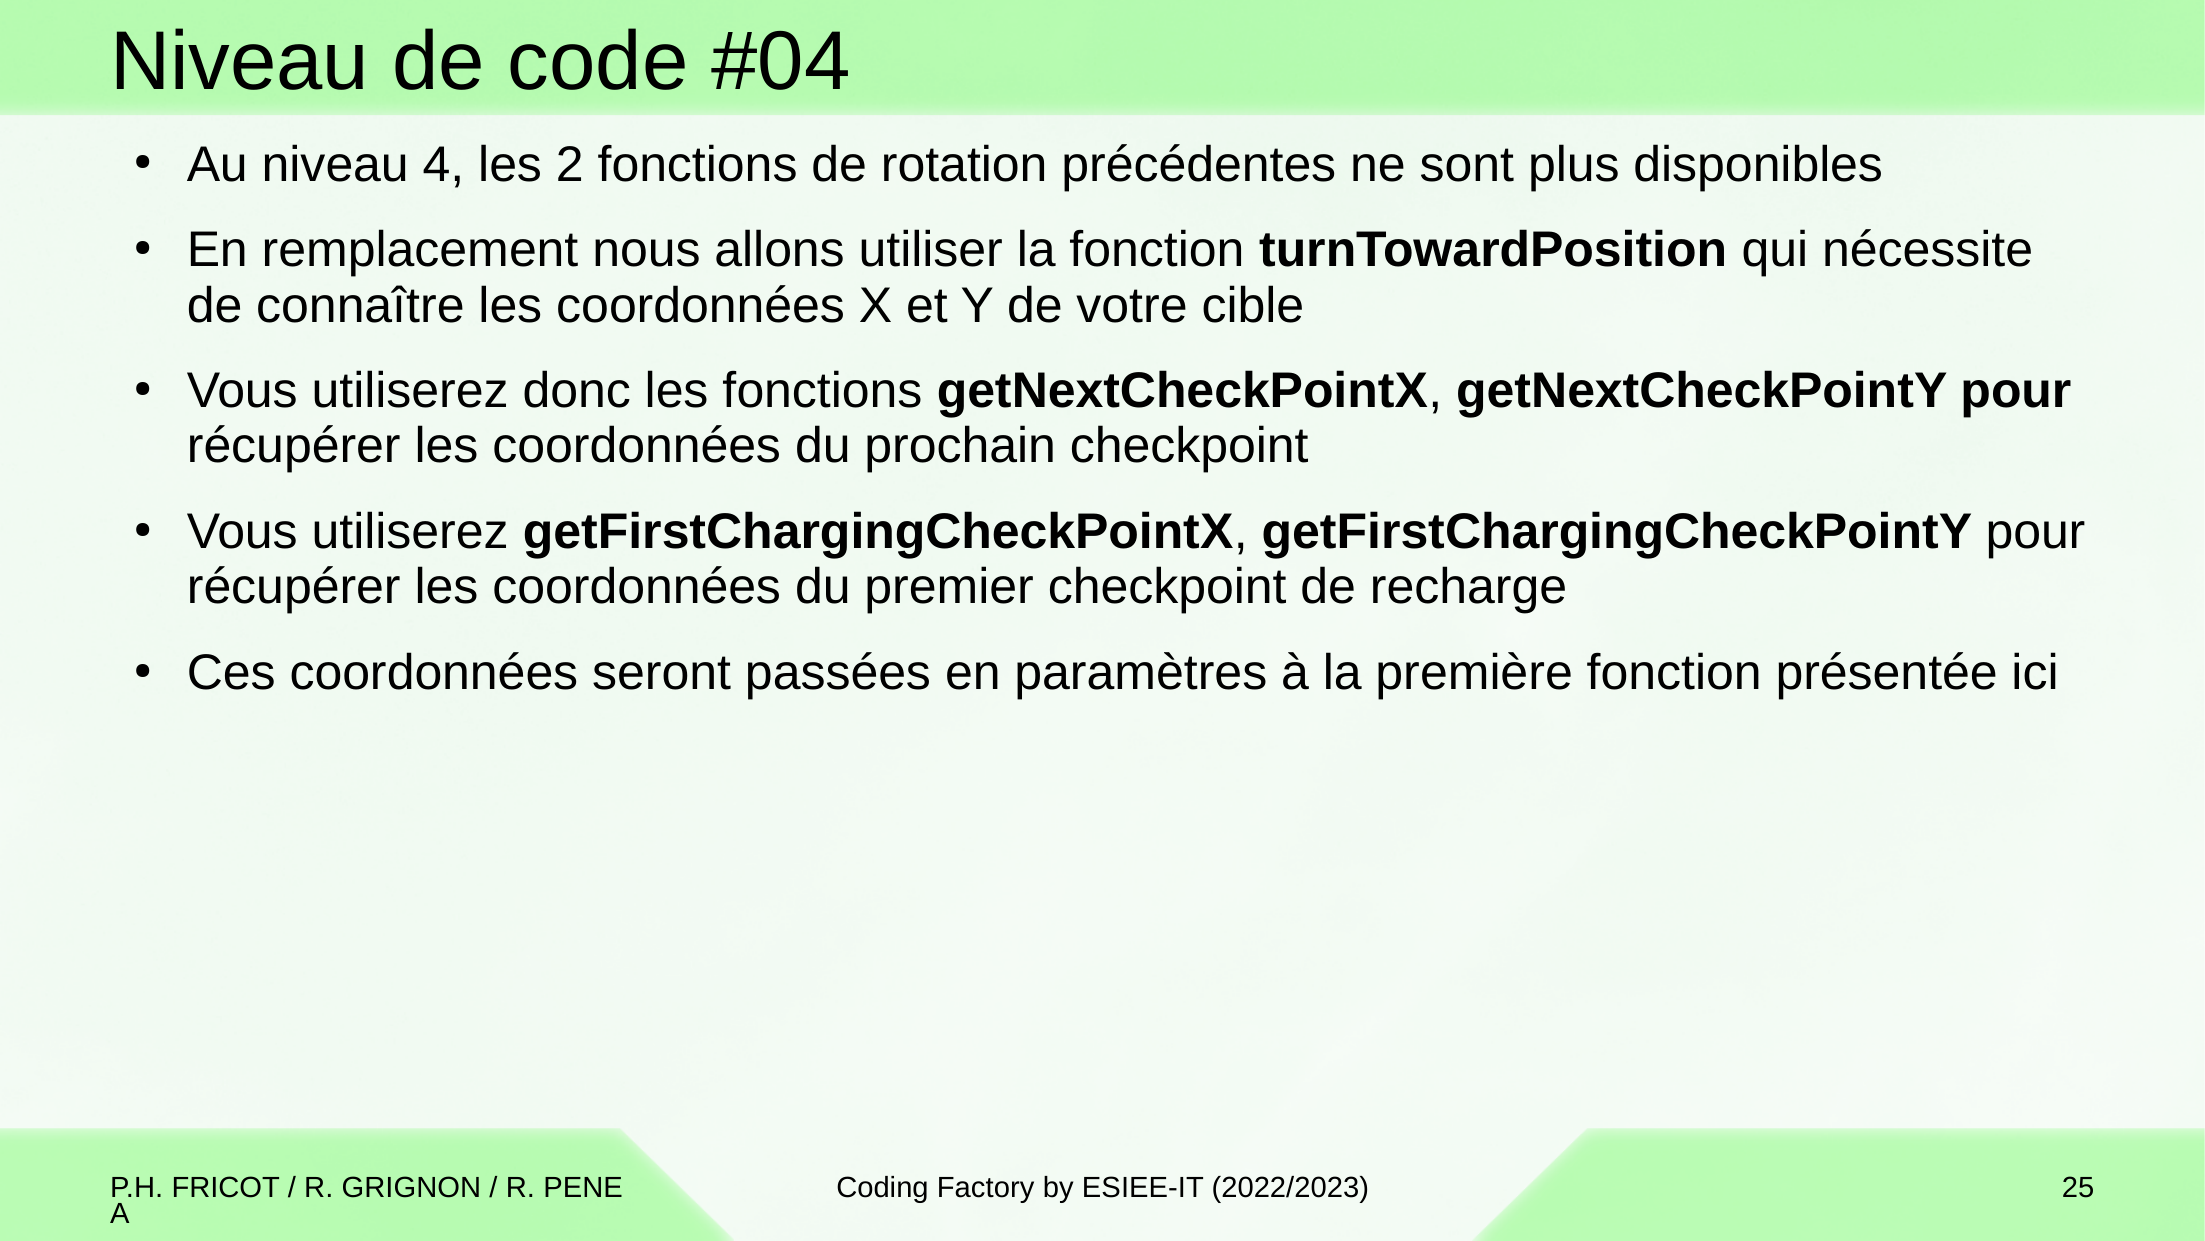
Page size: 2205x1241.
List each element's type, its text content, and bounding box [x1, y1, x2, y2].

list Au niveau 4, les 2 fonctions de rotation précédentes ne sont plus disponibles En remplacement nous allons utiliser la fonction turnTowardPosition qui nécessite de connaître les coordonnées X et Y de votre cible Vous utiliserez donc les fonctions getNextCheckPointX, getNextCheckPointY pour récupérer les coordonnées du prochain checkpoint Vous utiliserez getFirstChargingCheckPointX, getFirstChargingCheckPointY pour récupérer les coordonnées du premier checkpoint de recharge Ces coordonnées seront passées en paramètres à la première fonction présentée ici [116, 206, 2101, 1149]
picture [0, 0, 2205, 1241]
title Niveau de code #04 [110, 49, 2095, 257]
